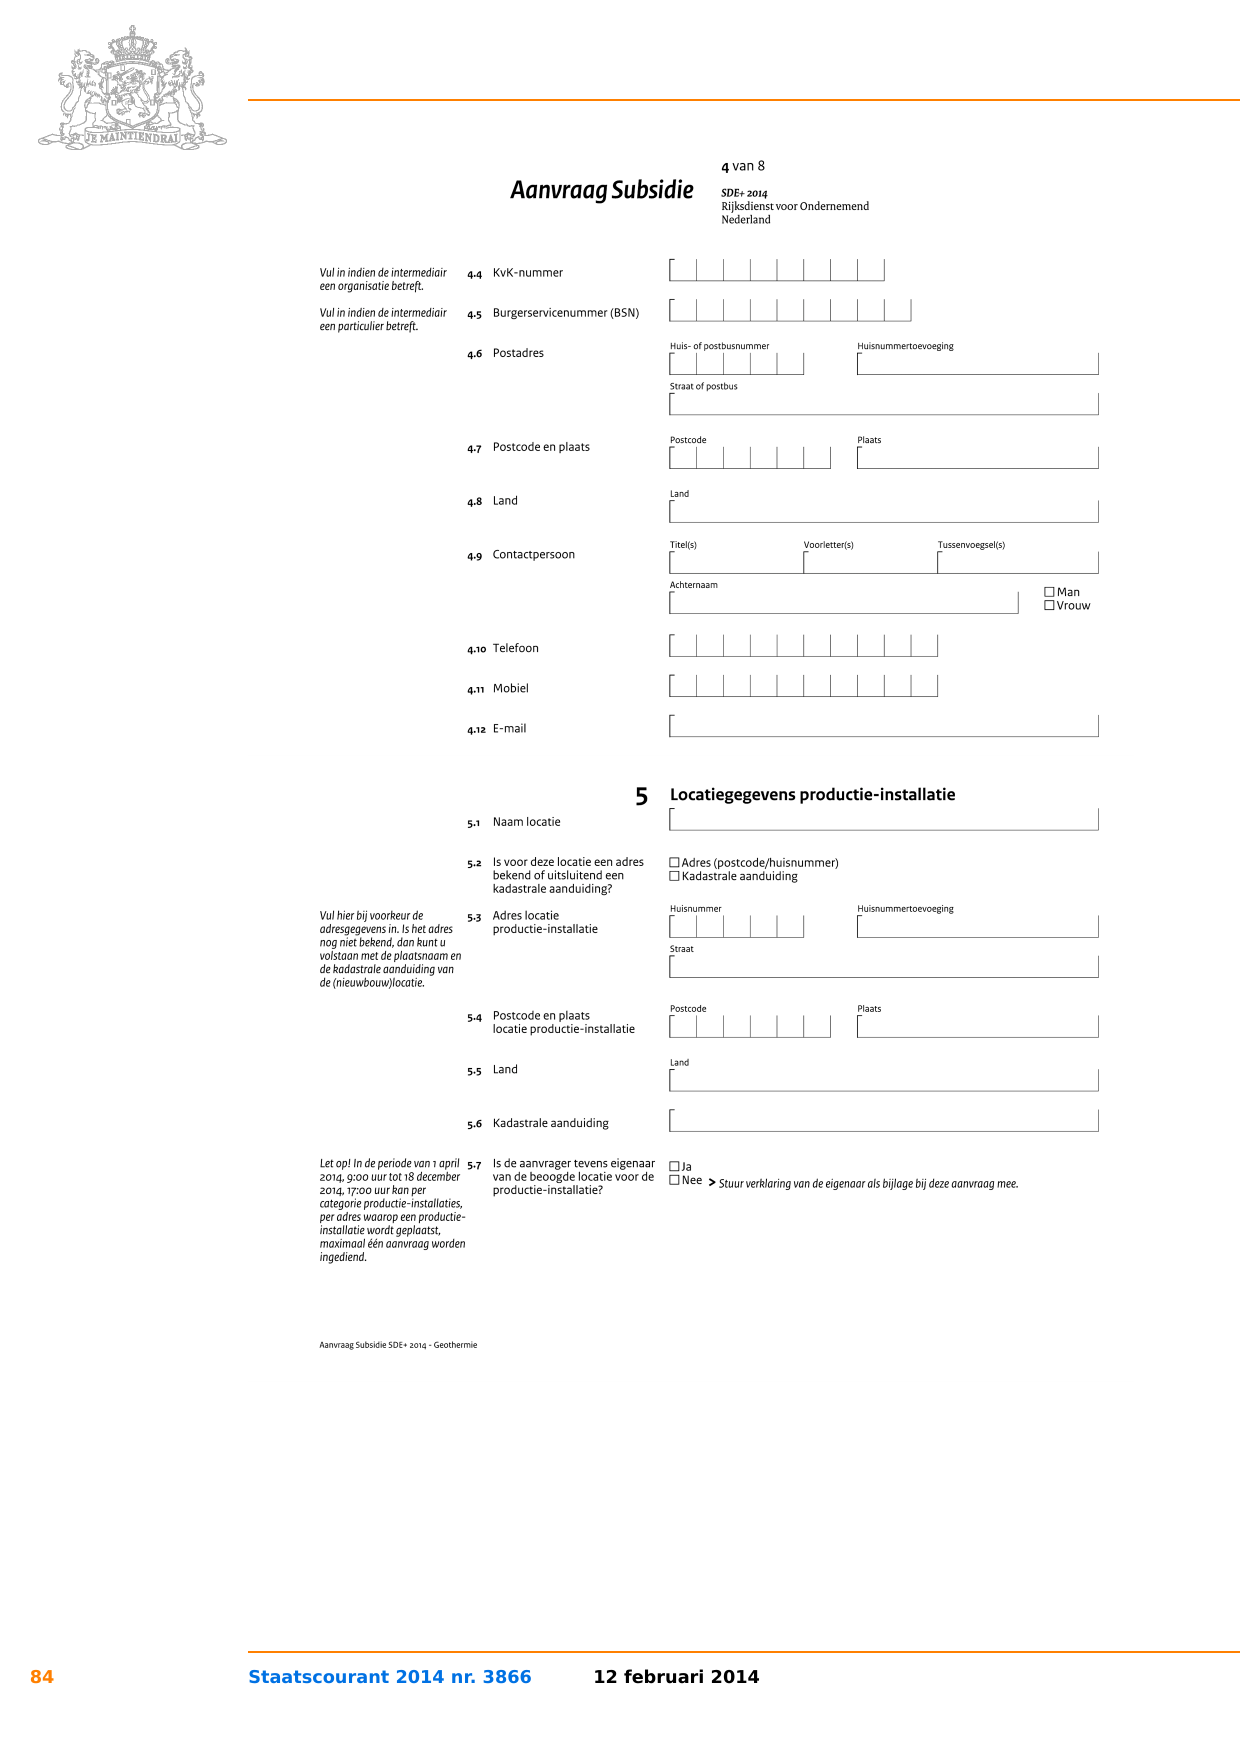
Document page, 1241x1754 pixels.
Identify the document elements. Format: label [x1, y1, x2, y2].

picture [248, 130, 1134, 1382]
picture [38, 25, 227, 150]
